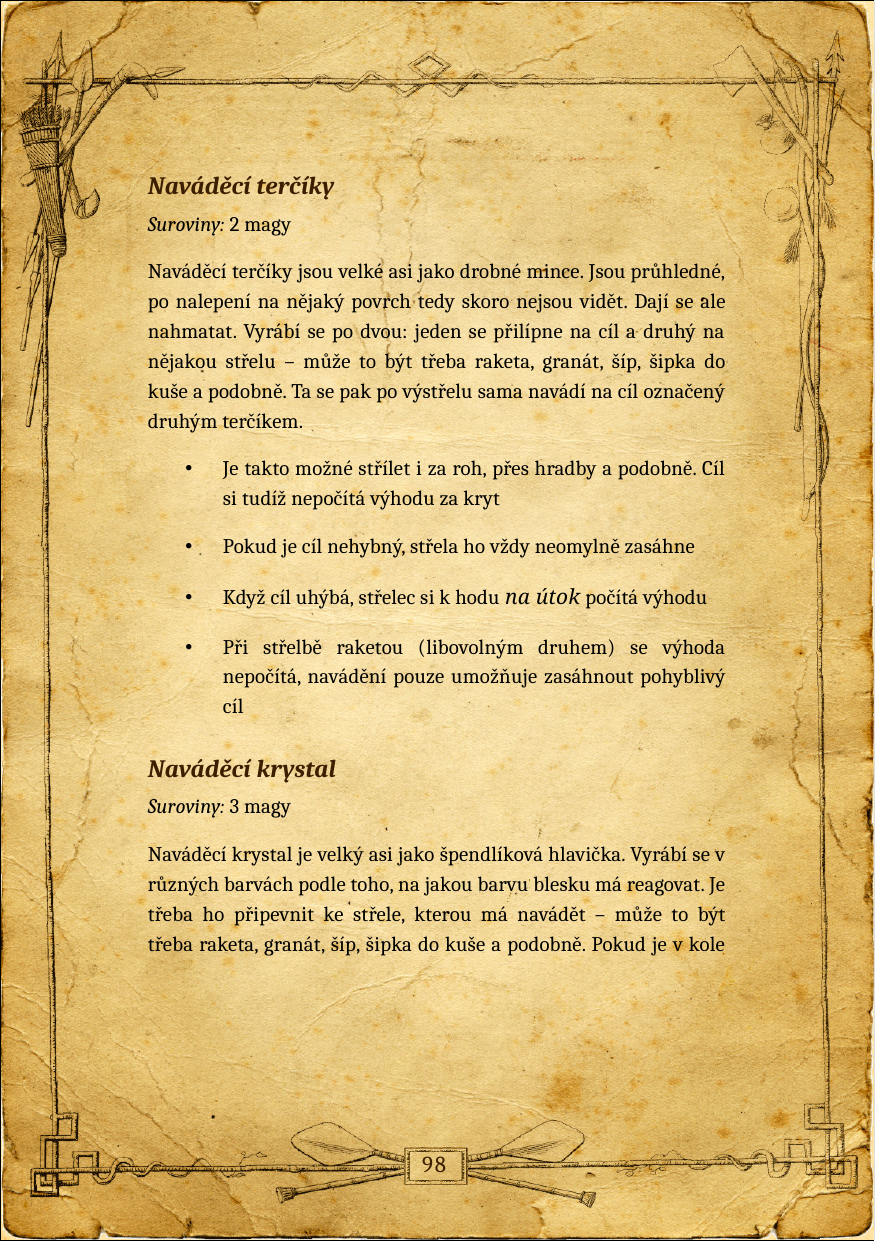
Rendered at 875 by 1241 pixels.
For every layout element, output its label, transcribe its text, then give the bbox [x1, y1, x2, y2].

text Naváděcí krystal je velký asi jako špendlíková hlavička. Vyrábí se v různých barvách podle toho, na jakou barvu blesku má reagovat. Je třeba ho připevnit ke střele, kterou má navádět – může to být třeba raketa, granát, šíp, šipka do kuše a podobně. Pokud je v kole [148, 843, 726, 956]
text Naváděcí terčíky jsou velké asi jako drobné mince. Jsou průhledné, po nalepení na nějaký povrch tedy skoro nejsou vidět. Dají se ale nahmatat. Vyrábí se po dvou: jeden se přilípne na cíl a druhý na nějakou střelu – může to být třeba raketa, granát, šíp, šipka do kuše a podobně. Ta se pak po výstřelu sama navádí na cíl označený druhým terčíkem. [148, 260, 726, 433]
list Při střelbě raketou (libovolným druhem) se výhoda nepočítá, navádění pouze umožňuje zasáhnout pohyblivý cíl [185, 635, 726, 719]
subtitle Naváděcí krystal [148, 754, 726, 783]
list Je takto možné střílet i za roh, přes hradby a podobně. Cíl si tudíž nepočítá výhodu za kryt [185, 457, 726, 511]
list Když cíl uhýbá, střelec si k hodu na útok počítá výhodu [185, 582, 726, 611]
picture [1, 1, 874, 1240]
list Pokud je cíl nehybný, střela ho vždy neomylně zasáhne [185, 534, 726, 558]
text Suroviny: 2 magy [148, 212, 726, 236]
text Suroviny: 3 magy [148, 795, 726, 819]
subtitle Naváděcí terčíky [148, 172, 726, 201]
